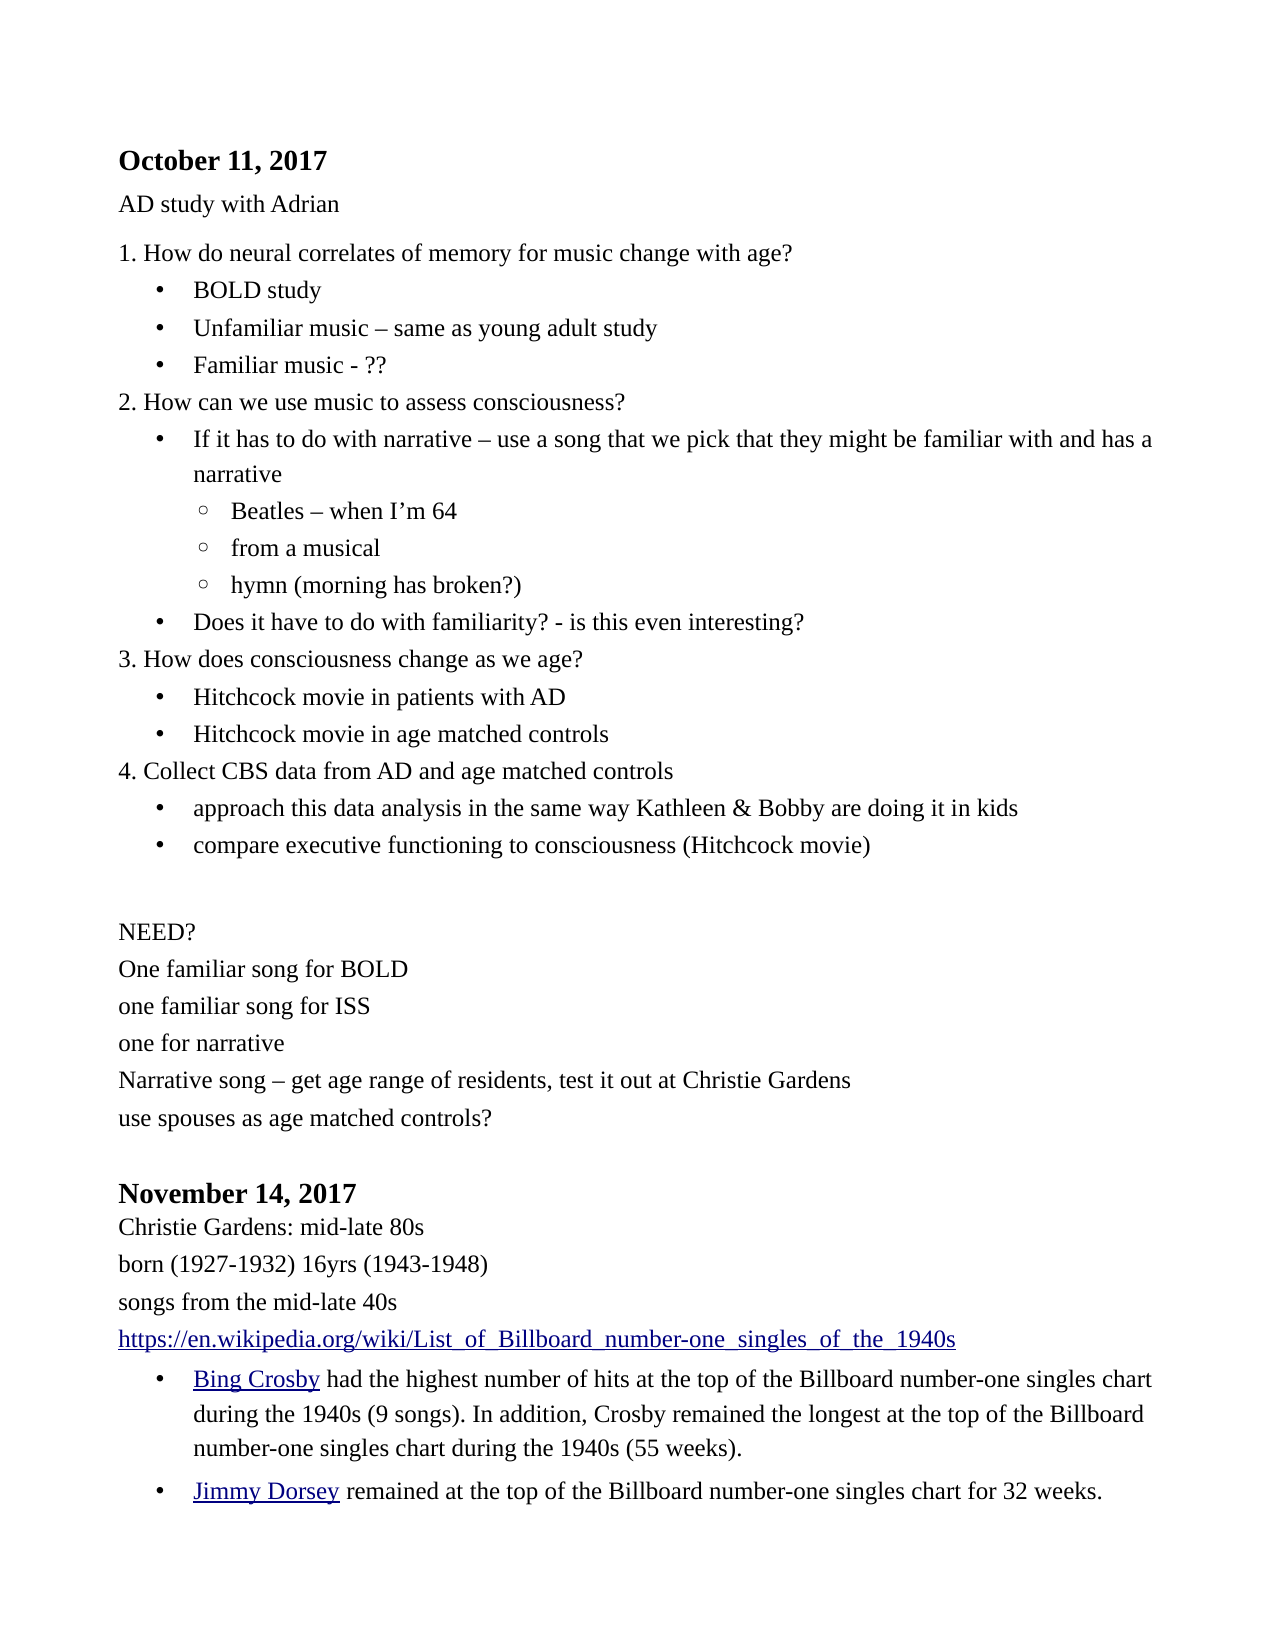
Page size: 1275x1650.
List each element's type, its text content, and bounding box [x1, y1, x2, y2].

text one for narrative [118, 1028, 1157, 1057]
list hymn (morning has broken?) [193, 570, 1157, 599]
list Does it have to do with familiarity? - is this even interesting? [156, 607, 1157, 636]
list If it has to do with narrative – use a song that we pick that they might be familiar with and has a narrative [156, 424, 1157, 487]
text 2. How can we use music to assess consciousness? [118, 387, 1157, 416]
text NEED? [118, 917, 1157, 946]
list Unfamiliar music – same as young adult study [156, 313, 1157, 341]
list Hitchcock movie in patients with AD [156, 682, 1157, 711]
text https://en.wikipedia.org/wiki/List_of_Billboard_number-one_singles_of_the_1940s [118, 1324, 1157, 1353]
list Familiar music - ?? [156, 350, 1157, 378]
text born (1927-1932) 16yrs (1943-1948) [118, 1249, 1157, 1278]
list approach this data analysis in the same way Kathleen & Bobby are doing it in kids [156, 793, 1157, 822]
text Narrative song – get age range of residents, test it out at Christie Gardens [118, 1066, 1157, 1094]
text use spouses as age matched controls? [118, 1103, 1157, 1131]
text AD study with Adrian [118, 189, 1157, 218]
list Jimmy Dorsey remained at the top of the Billboard number-one singles chart for 32 weeks. [156, 1476, 1157, 1505]
text 4. Collect CBS data from AD and age matched controls [118, 756, 1157, 785]
list Hitchcock movie in age matched controls [156, 719, 1157, 748]
text Christie Gardens: mid-late 80s [118, 1212, 1157, 1241]
list from a musical [193, 533, 1157, 562]
list Bing Crosby had the highest number of hits at the top of the Billboard number-one singles chart during the 1940s (9 songs). In addition, Crosby remained the longest at the top of the Billboard number-one singles chart during the 1940s (55 weeks). [156, 1364, 1157, 1462]
list BOLD study [156, 275, 1157, 304]
text 3. How does consciousness change as we age? [118, 644, 1157, 673]
subtitle November 14, 2017 [118, 1176, 1157, 1210]
text songs from the mid-late 40s [118, 1287, 1157, 1316]
text One familiar song for BOLD [118, 954, 1157, 983]
text 1. How do neural correlates of memory for music change with age? [118, 238, 1157, 267]
subtitle October 11, 2017 [118, 143, 1157, 177]
list compare executive functioning to consciousness (Hitchcock movie) [156, 831, 1157, 859]
list Beatles – when I’m 64 [193, 496, 1157, 524]
text one familiar song for ISS [118, 991, 1157, 1020]
